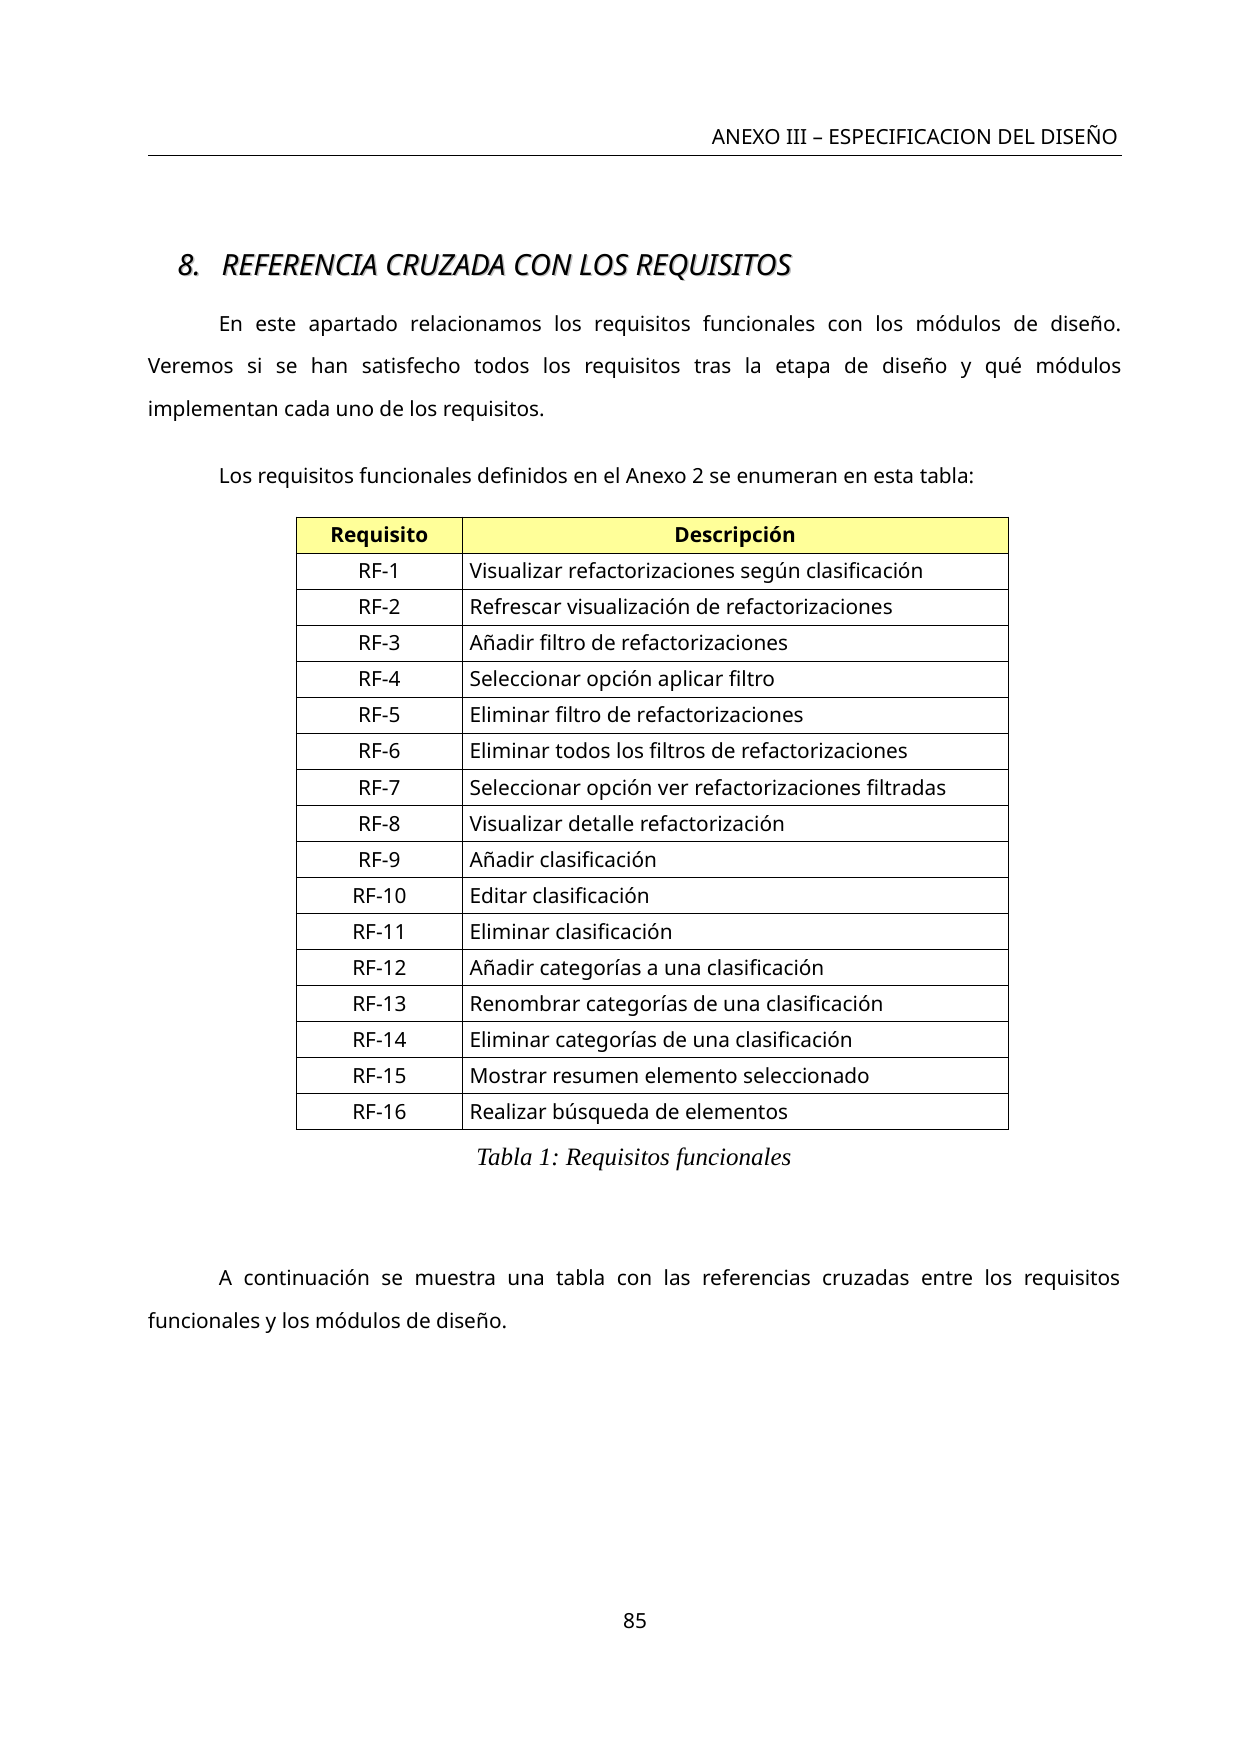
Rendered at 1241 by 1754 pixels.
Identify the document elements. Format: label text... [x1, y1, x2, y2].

table_cell RF-14 [297, 1022, 462, 1057]
table_cell RF-9 [297, 842, 462, 877]
table_header Requisito [297, 518, 462, 553]
text En este apartado relacionamos los requisitos funcionales con los módulos de diseño. Veremos si se han satisfecho todos los requisitos tras la etapa de diseño y qué módulos implementan cada uno de los requisitos. [148, 309, 1122, 422]
table_cell Editar clasificación [463, 878, 1008, 913]
table_cell RF-3 [297, 626, 462, 661]
table_cell Añadir filtro de refactorizaciones [463, 626, 1008, 661]
table_cell Refrescar visualización de refactorizaciones [463, 590, 1008, 625]
subtitle REFERENCIA CRUZADA CON LOS REQUISITOS [177, 244, 1122, 284]
table_header Descripción [463, 518, 1008, 553]
text A continuación se muestra una tabla con las referencias cruzadas entre los requisitos funcionales y los módulos de diseño. [148, 1263, 1122, 1334]
text Los requisitos funcionales definidos en el Anexo 2 se enumeran en esta tabla: [148, 461, 1122, 490]
table_cell Eliminar clasificación [463, 914, 1008, 949]
table_cell RF-8 [297, 806, 462, 841]
table_cell Seleccionar opción ver refactorizaciones filtradas [463, 770, 1008, 805]
table_cell RF-5 [297, 698, 462, 733]
table_cell RF-12 [297, 950, 462, 985]
table_cell Visualizar refactorizaciones según clasificación [463, 554, 1008, 589]
table_cell RF-15 [297, 1058, 462, 1093]
table_cell Añadir categorías a una clasificación [463, 950, 1008, 985]
table_cell RF-7 [297, 770, 462, 805]
table_cell Renombrar categorías de una clasificación [463, 986, 1008, 1021]
table_cell Eliminar filtro de refactorizaciones [463, 698, 1008, 733]
table_cell RF-2 [297, 590, 462, 625]
table_cell RF-16 [297, 1094, 462, 1129]
table_cell Eliminar categorías de una clasificación [463, 1022, 1008, 1057]
table_cell Añadir clasificación [463, 842, 1008, 877]
table_cell Seleccionar opción aplicar filtro [463, 662, 1008, 697]
table_cell RF-10 [297, 878, 462, 913]
table_cell Visualizar detalle refactorización [463, 806, 1008, 841]
table_cell RF-11 [297, 914, 462, 949]
table_cell Eliminar todos los filtros de refactorizaciones [463, 734, 1008, 769]
table_cell Mostrar resumen elemento seleccionado [463, 1058, 1008, 1093]
table_cell RF-13 [297, 986, 462, 1021]
table_cell RF-1 [297, 554, 462, 589]
table_cell Realizar búsqueda de elementos [463, 1094, 1008, 1129]
text Tabla 1: Requisitos funcionales [148, 1142, 1122, 1171]
table_cell RF-6 [297, 734, 462, 769]
table_cell RF-4 [297, 662, 462, 697]
